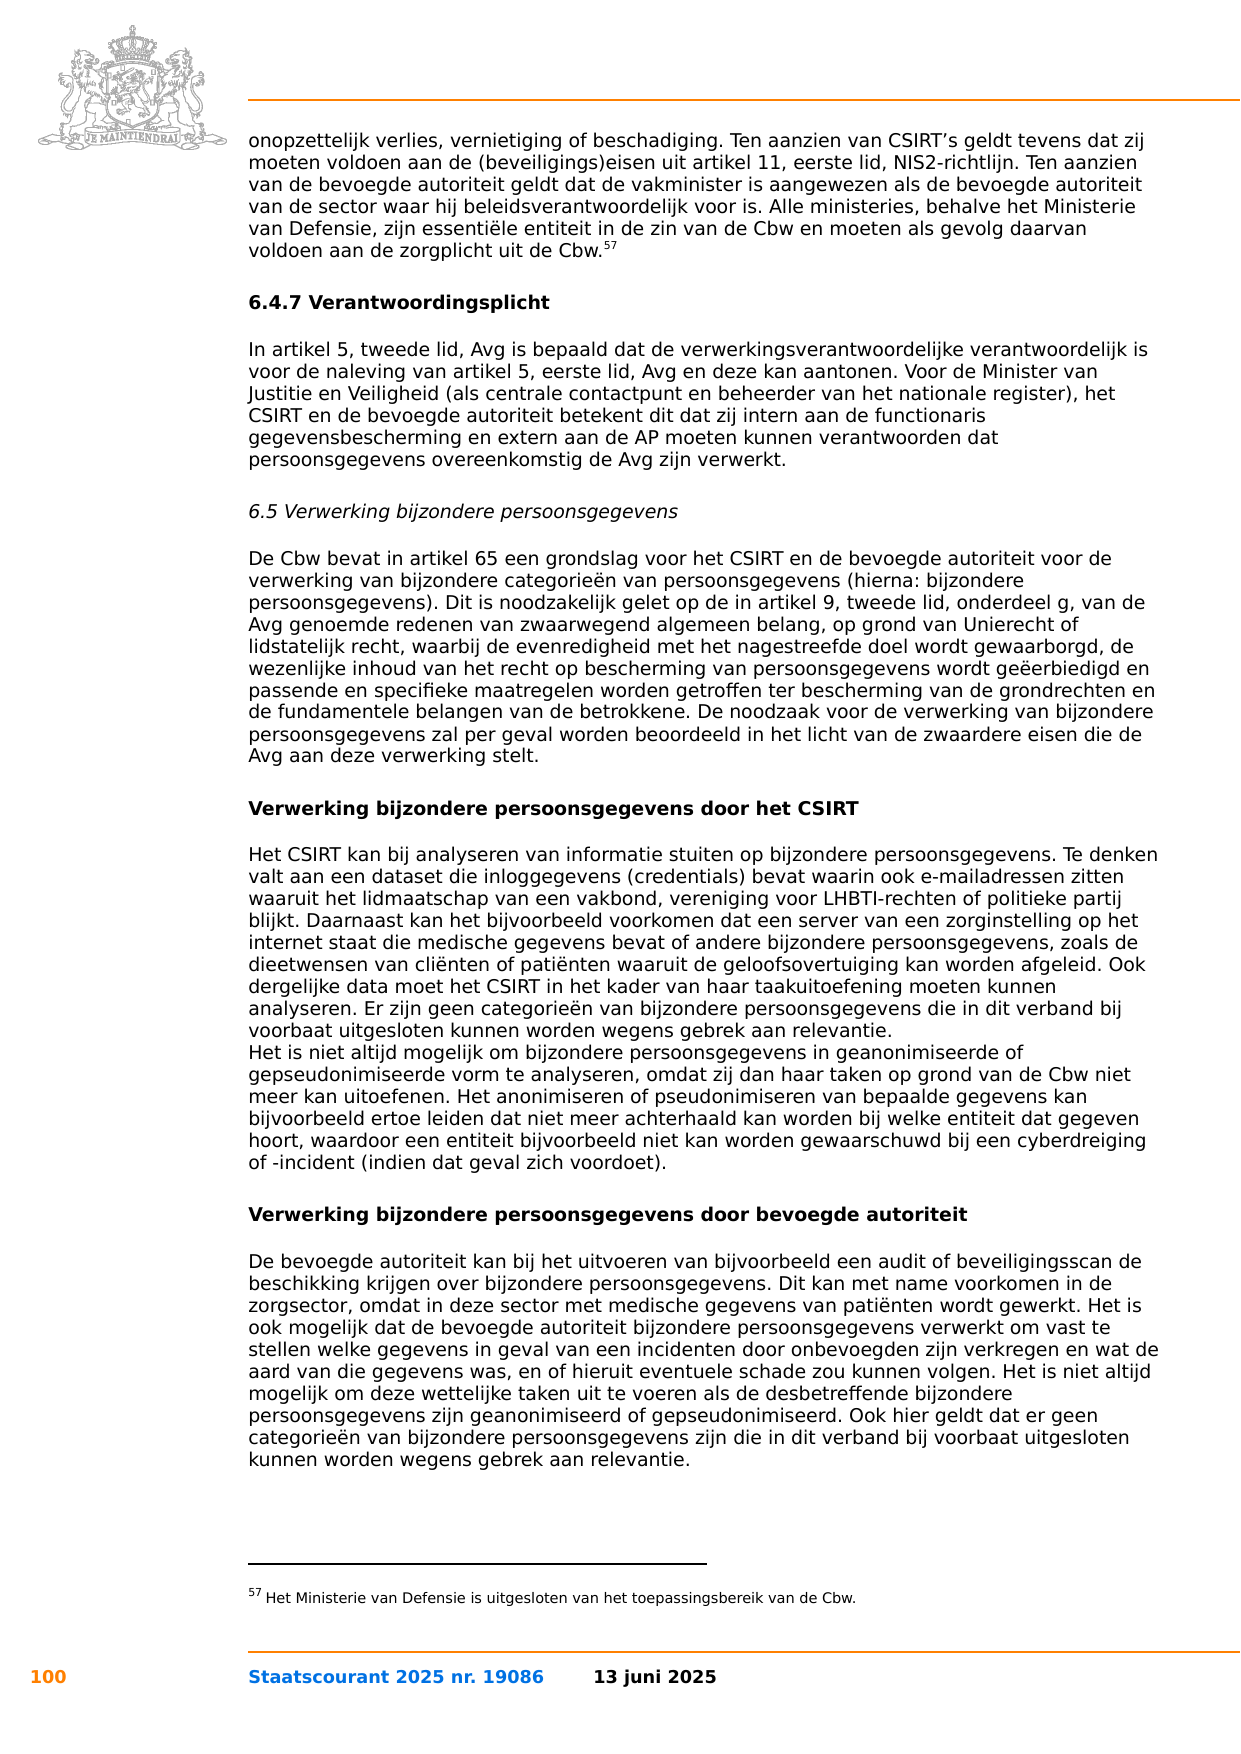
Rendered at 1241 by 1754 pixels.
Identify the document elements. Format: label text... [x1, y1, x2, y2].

text De Cbw bevat in artikel 65 een grondslag voor het CSIRT en de bevoegde autoriteit voor de verwerking van bijzondere categorieën van persoonsgegevens (hierna: bijzondere persoonsgegevens). Dit is noodzakelijk gelet op de in artikel 9, tweede lid, onderdeel g, van de Avg genoemde redenen van zwaarwegend algemeen belang, op grond van Unierecht of lidstatelijk recht, waarbij de evenredigheid met het nagestreefde doel wordt gewaarborgd, de wezenlijke inhoud van het recht op bescherming van persoonsgegevens wordt geëerbiedigd en passende en specifieke maatregelen worden getroffen ter bescherming van de grondrechten en de fundamentele belangen van de betrokkene. De noodzaak voor de verwerking van bijzondere persoonsgegevens zal per geval worden beoordeeld in het licht van de zwaardere eisen die de Avg aan deze verwerking stelt. [248, 548, 1163, 767]
text Het Ministerie van Defensie is uitgesloten van het toepassingsbereik van de Cbw. [248, 1586, 1163, 1608]
text onopzettelijk verlies, vernietiging of beschadiging. Ten aanzien van CSIRT’s geldt tevens dat zij moeten voldoen aan de (beveiligings)eisen uit artikel 11, eerste lid, NIS2-richtlijn. Ten aanzien van de bevoegde autoriteit geldt dat de vakminister is aangewezen als de bevoegde autoriteit van de sector waar hij beleidsverantwoordelijk voor is. Alle ministeries, behalve het Ministerie van Defensie, zijn essentiële entiteit in de zin van de Cbw en moeten als gevolg daarvan voldoen aan de zorgplicht uit de Cbw. [248, 130, 1163, 262]
text De bevoegde autoriteit kan bij het uitvoeren van bijvoorbeeld een audit of beveiligingsscan de beschikking krijgen over bijzondere persoonsgegevens. Dit kan met name voorkomen in de zorgsector, omdat in deze sector met medische gegevens van patiënten wordt gewerkt. Het is ook mogelijk dat de bevoegde autoriteit bijzondere persoonsgegevens verwerkt om vast te stellen welke gegevens in geval van een incidenten door onbevoegden zijn verkregen en wat de aard van die gegevens was, en of hieruit eventuele schade zou kunnen volgen. Het is niet altijd mogelijk om deze wettelijke taken uit te voeren als de desbetreffende bijzondere persoonsgegevens zijn geanonimiseerd of gepseudonimiseerd. Ook hier geldt dat er geen categorieën van bijzondere persoonsgegevens zijn die in dit verband bij voorbaat uitgesloten kunnen worden wegens gebrek aan relevantie. [248, 1251, 1163, 1471]
subtitle 6.5 Verwerking bijzondere persoonsgegevens [248, 501, 1163, 523]
picture [38, 25, 227, 150]
text Het CSIRT kan bij analyseren van informatie stuiten op bijzondere persoonsgegevens. Te denken valt aan een dataset die inloggegevens (credentials) bevat waarin ook e-mailadressen zitten waaruit het lidmaatschap van een vakbond, vereniging voor LHBTI-rechten of politieke partij blijkt. Daarnaast kan het bijvoorbeeld voorkomen dat een server van een zorginstelling op het internet staat die medische gegevens bevat of andere bijzondere persoonsgegevens, zoals de dieetwensen van cliënten of patiënten waaruit de geloofsovertuiging kan worden afgeleid. Ook dergelijke data moet het CSIRT in het kader van haar taakuitoefening moeten kunnen analyseren. Er zijn geen categorieën van bijzondere persoonsgegevens die in dit verband bij voorbaat uitgesloten kunnen worden wegens gebrek aan relevantie. [248, 844, 1163, 1042]
text Het is niet altijd mogelijk om bijzondere persoonsgegevens in geanonimiseerde of gepseudonimiseerde vorm te analyseren, omdat zij dan haar taken op grond van de Cbw niet meer kan uitoefenen. Het anonimiseren of pseudonimiseren van bepaalde gegevens kan bijvoorbeeld ertoe leiden dat niet meer achterhaald kan worden bij welke entiteit dat gegeven hoort, waardoor een entiteit bijvoorbeeld niet kan worden gewaarschuwd bij een cyberdreiging of -incident (indien dat geval zich voordoet). [248, 1042, 1163, 1174]
subtitle Verwerking bijzondere persoonsgegevens door bevoegde autoriteit [248, 1204, 1163, 1226]
text In artikel 5, tweede lid, Avg is bepaald dat de verwerkingsverantwoordelijke verantwoordelijk is voor de naleving van artikel 5, eerste lid, Avg en deze kan aantonen. Voor de Minister van Justitie en Veiligheid (als centrale contactpunt en beheerder van het nationale register), het CSIRT en de bevoegde autoriteit betekent dit dat zij intern aan de functionaris gegevensbescherming en extern aan de AP moeten kunnen verantwoorden dat persoonsgegevens overeenkomstig de Avg zijn verwerkt. [248, 339, 1163, 471]
subtitle 6.4.7 Verantwoordingsplicht [248, 292, 1163, 314]
subtitle Verwerking bijzondere persoonsgegevens door het CSIRT [248, 797, 1163, 819]
